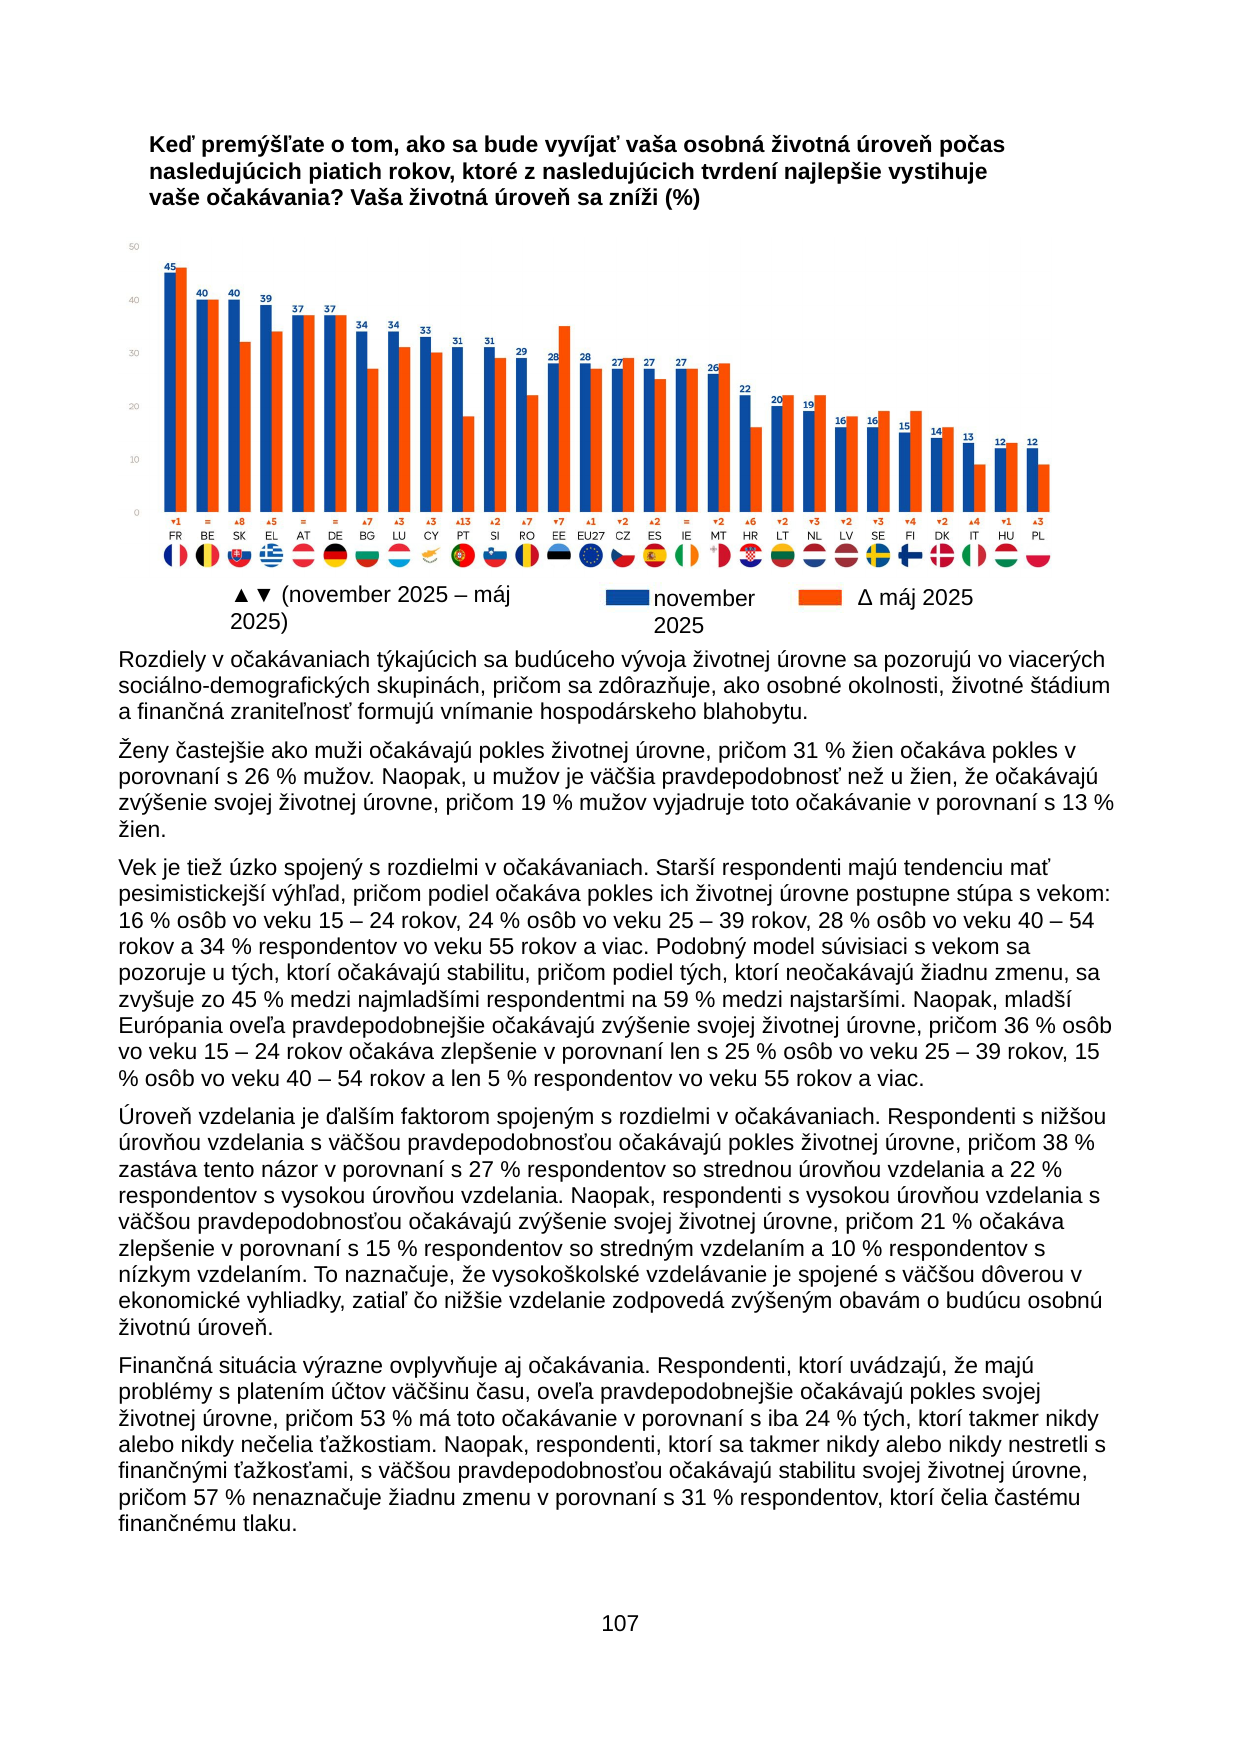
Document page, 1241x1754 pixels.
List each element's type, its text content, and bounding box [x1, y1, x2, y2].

text Úroveň vzdelania je ďalším faktorom spojeným s rozdielmi v očakávaniach. Respondenti s nižšou úrovňou vzdelania s väčšou pravdepodobnosťou očakávajú pokles životnej úrovne, pričom 38 % zastáva tento názor v porovnaní s 27 % respondentov so strednou úrovňou vzdelania a 22 % respondentov s vysokou úrovňou vzdelania. Naopak, respondenti s vysokou úrovňou vzdelania s väčšou pravdepodobnosťou očakávajú zvýšenie svojej životnej úrovne, pričom 21 % očakáva zlepšenie v porovnaní s 15 % respondentov so stredným vzdelaním a 10 % respondentov s nízkym vzdelaním. To naznačuje, že vysokoškolské vzdelávanie je spojené s väčšou dôverou v ekonomické vyhliadky, zatiaľ čo nižšie vzdelanie zodpovedá zvýšeným obavám o budúcu osobnú životnú úroveň. [118, 1103, 1122, 1340]
text Ženy častejšie ako muži očakávajú pokles životnej úrovne, pričom 31 % žien očakáva pokles v porovnaní s 26 % mužov. Naopak, u mužov je väčšia pravdepodobnosť než u žien, že očakávajú zvýšenie svojej životnej úrovne, pričom 19 % mužov vyjadruje toto očakávanie v porovnaní s 13 % žien. [118, 737, 1122, 842]
text Finančná situácia výrazne ovplyvňuje aj očakávania. Respondenti, ktorí uvádzajú, že majú problémy s platením účtov väčšinu času, oveľa pravdepodobnejšie očakávajú pokles svojej životnej úrovne, pričom 53 % má toto očakávanie v porovnaní s iba 24 % tých, ktorí takmer nikdy alebo nikdy nečelia ťažkostiam. Naopak, respondenti, ktorí sa takmer nikdy alebo nikdy nestretli s finančnými ťažkosťami, s väčšou pravdepodobnosťou očakávajú stabilitu svojej životnej úrovne, pričom 57 % nenaznačuje žiadnu zmenu v porovnaní s 31 % respondentov, ktorí čelia častému finančnému tlaku. [118, 1352, 1122, 1536]
picture [118, 237, 1052, 613]
text Rozdiely v očakávaniach týkajúcich sa budúceho vývoja životnej úrovne sa pozorujú vo viacerých sociálno-demografických skupinách, pričom sa zdôrazňuje, ako osobné okolnosti, životné štádium a finančná zraniteľnosť formujú vnímanie hospodárskeho blahobytu. [118, 124, 1122, 725]
text Vek je tiež úzko spojený s rozdielmi v očakávaniach. Starší respondenti majú tendenciu mať pesimistickejší výhľad, pričom podiel očakáva pokles ich životnej úrovne postupne stúpa s vekom: 16 % osôb vo veku 15 – 24 rokov, 24 % osôb vo veku 25 – 39 rokov, 28 % osôb vo veku 40 – 54 rokov a 34 % respondentov vo veku 55 rokov a viac. Podobný model súvisiaci s vekom sa pozoruje u tých, ktorí očakávajú stabilitu, pričom podiel tých, ktorí neočakávajú žiadnu zmenu, sa zvyšuje zo 45 % medzi najmladšími respondentmi na 59 % medzi najstaršími. Naopak, mladší Európania oveľa pravdepodobnejšie očakávajú zvýšenie svojej životnej úrovne, pričom 36 % osôb vo veku 15 – 24 rokov očakáva zlepšenie v porovnaní len s 25 % osôb vo veku 25 – 39 rokov, 15 % osôb vo veku 40 – 54 rokov a len 5 % respondentov vo veku 55 rokov a viac. [118, 854, 1122, 1091]
